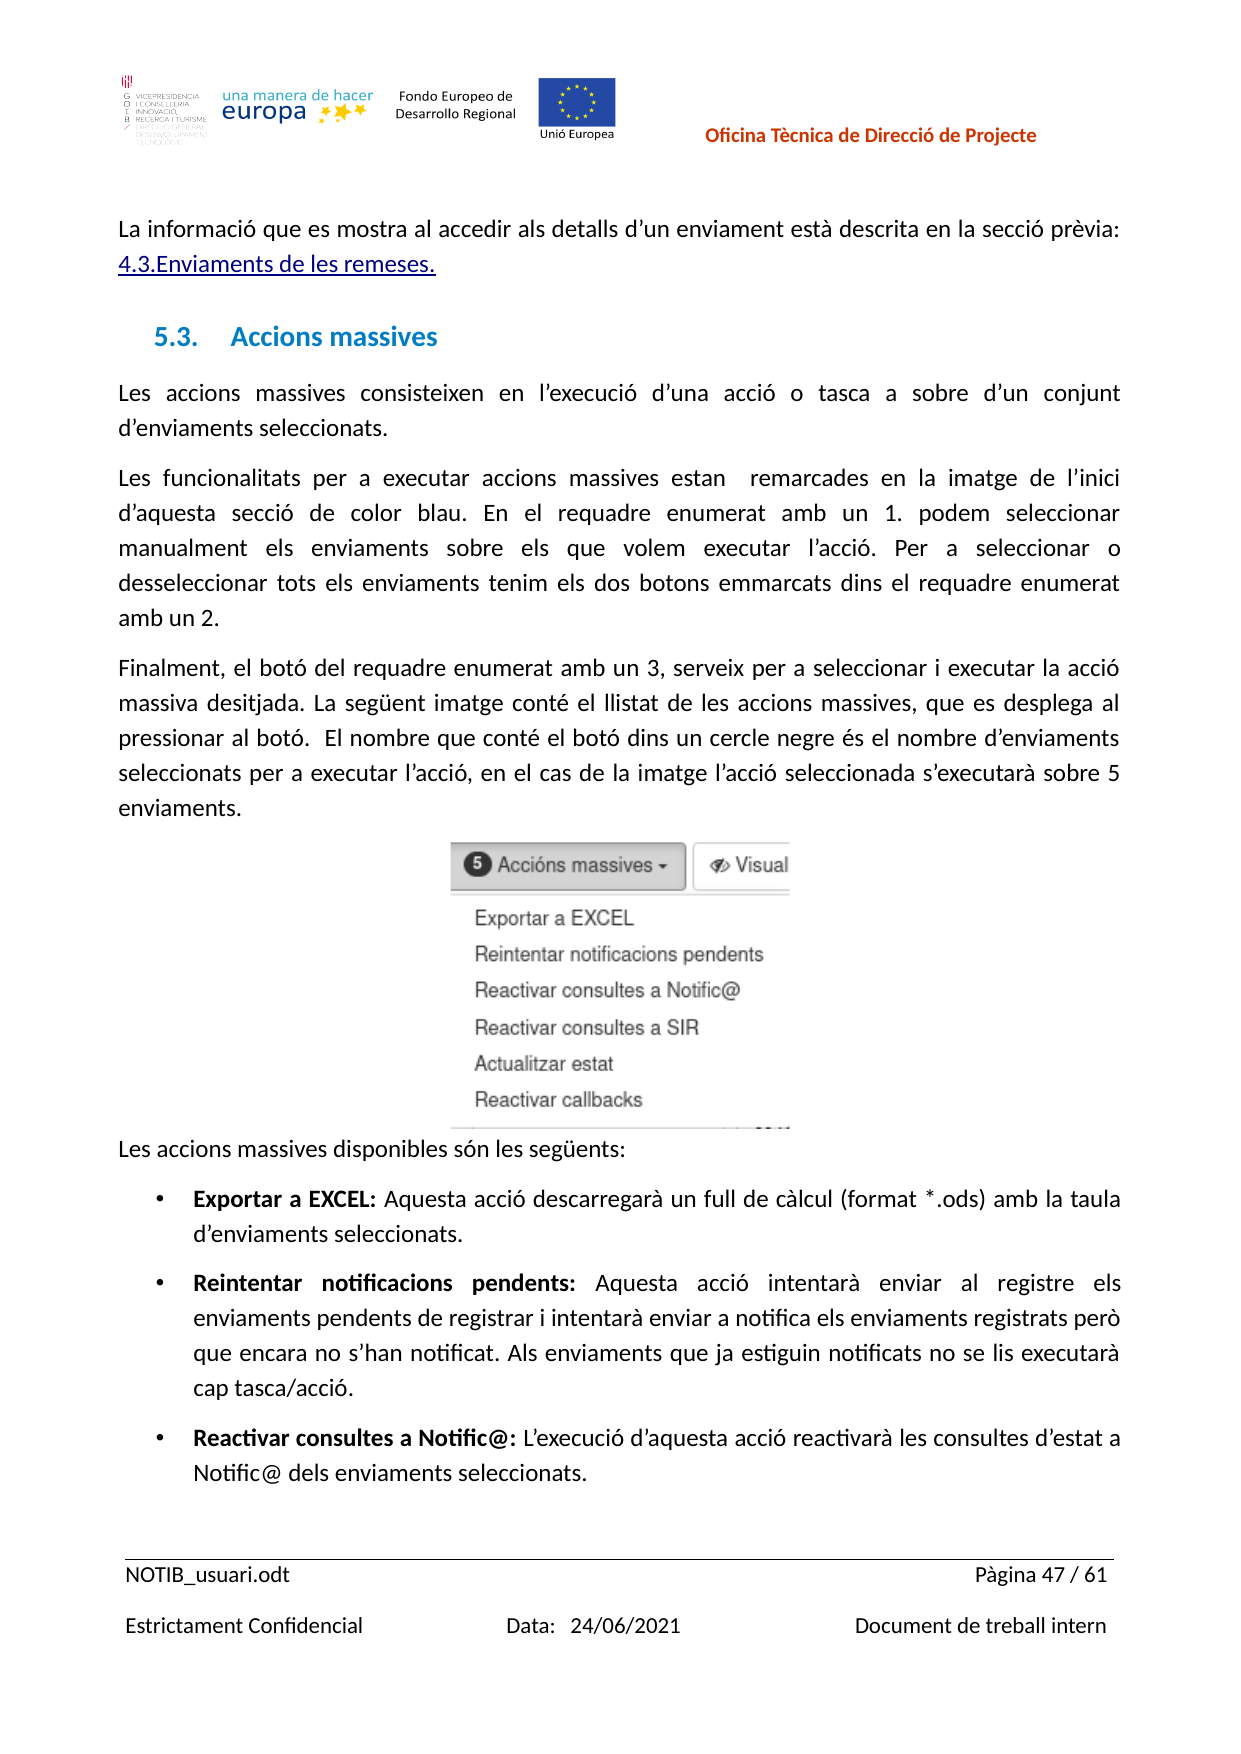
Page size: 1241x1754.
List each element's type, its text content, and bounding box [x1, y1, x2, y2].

text Les accions massives disponibles són les següents: [118, 1129, 1122, 1164]
list Exportar a EXCEL: Aquesta acció descarregarà un full de càlcul (format *.ods) amb la taula d’enviaments seleccionats. [156, 1183, 1122, 1248]
picture [450, 841, 790, 1129]
text Les accions massives consisteixen en l’execució d’una acció o tasca a sobre d’un conjunt d’enviaments seleccionats. [118, 377, 1122, 443]
list Reintentar notificacions pendents: Aquesta acció intentarà enviar al registre els enviaments pendents de registrar i intentarà enviar a notifica els enviaments registrats però que encara no s’han notificat. Als enviaments que ja estiguin notificats no se lis executarà cap tasca/acció. [156, 1267, 1122, 1403]
subtitle Accions massives [153, 318, 1122, 354]
picture [118, 73, 213, 147]
list Reactivar consultes a Notific@: L’execució d’aquesta acció reactivarà les consultes d’estat a Notific@ dels enviaments seleccionats. [156, 1422, 1122, 1487]
text Finalment, el botó del requadre enumerat amb un 3, serveix per a seleccionar i executar la acció massiva desitjada. La següent imatge conté el llistat de les accions massives, que es desplega al pressionar al botó. El nombre que conté el botó dins un cercle negre és el nombre d’enviaments seleccionats per a executar l’acció, en el cas de la imatge l’acció seleccionada s’executarà sobre 5 enviaments. [118, 652, 1122, 822]
text Les funcionalitats per a executar accions massives estan remarcades en la imatge de l’inici d’aquesta secció de color blau. En el requadre enumerat amb un 1. podem seleccionar manualment els enviaments sobre els que volem executar l’acció. Per a seleccionar o desseleccionar tots els enviaments tenim els dos botons emmarcats dins el requadre enumerat amb un 2. [118, 462, 1122, 633]
text La informació que es mostra al accedir als detalls d’un enviament està descrita en la secció prèvia: 4.3.Enviaments de les remeses. [118, 213, 1122, 278]
picture [219, 73, 621, 147]
